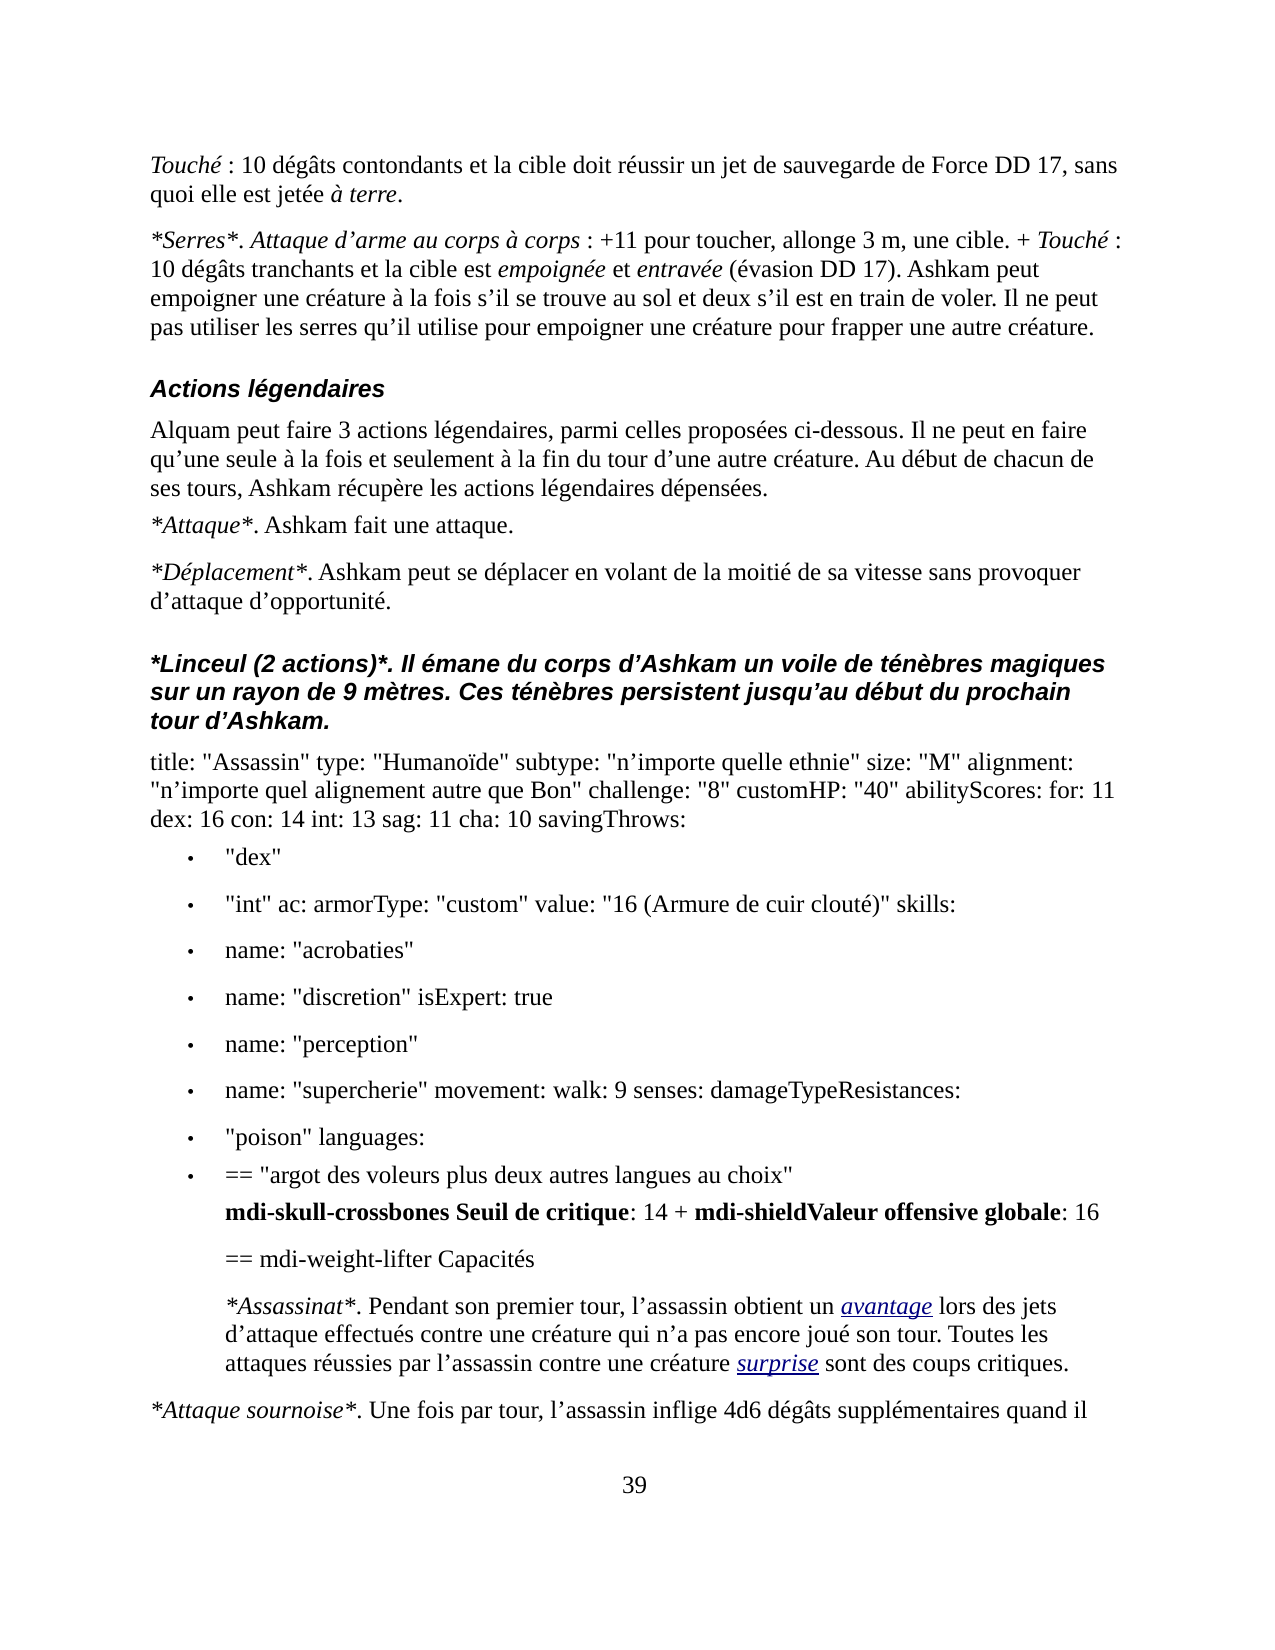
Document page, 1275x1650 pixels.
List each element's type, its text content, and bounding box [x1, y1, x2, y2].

text *Attaque*. Ashkam fait une attaque. [150, 511, 1125, 539]
subtitle Actions légendaires [150, 374, 1125, 403]
text *Attaque sournoise*. Une fois par tour, l’assassin inflige 4d6 dégâts supplémentaires quand il [150, 1395, 1125, 1424]
subtitle *Linceul (2 actions)*. Il émane du corps d’Ashkam un voile de ténèbres magiques sur un rayon de 9 mètres. Ces ténèbres persistent jusqu’au début du prochain tour d’Ashkam. [150, 649, 1125, 734]
list "dex" [187, 842, 1125, 871]
list *Assassinat*. Pendant son premier tour, l’assassin obtient un avantage lors des jets d’attaque effectués contre une créature qui n’a pas encore joué son tour. Toutes les attaques réussies par l’assassin contre une créature surprise sont des coups critiques. [187, 1291, 1125, 1377]
text Touché : 10 dégâts contondants et la cible doit réussir un jet de sauvegarde de Force DD 17, sans quoi elle est jetée à terre. [150, 150, 1125, 207]
list name: "supercherie" movement: walk: 9 senses: damageTypeResistances: [187, 1075, 1125, 1104]
text *Serres*. Attaque d’arme au corps à corps : +11 pour toucher, allonge 3 m, une cible. + Touché : 10 dégâts tranchants et la cible est empoignée et entravée (évasion DD 17). Ashkam peut empoigner une créature à la fois s’il se trouve au sol et deux s’il est en train de voler. Il ne peut pas utiliser les serres qu’il utilise pour empoigner une créature pour frapper une autre créature. [150, 225, 1125, 340]
text *Déplacement*. Ashkam peut se déplacer en volant de la moitié de sa vitesse sans provoquer d’attaque d’opportunité. [150, 557, 1125, 615]
list name: "acrobaties" [187, 935, 1125, 964]
text Alquam peut faire 3 actions légendaires, parmi celles proposées ci-dessous. Il ne peut en faire qu’une seule à la fois et seulement à la fin du tour d’une autre créature. Au début de chacun de ses tours, Ashkam récupère les actions légendaires dépensées. [150, 415, 1125, 502]
list "poison" languages: [187, 1122, 1125, 1151]
list == "argot des voleurs plus deux autres langues au choix" [187, 1160, 1125, 1188]
list "int" ac: armorType: "custom" value: "16 (Armure de cuir clouté)" skills: [187, 889, 1125, 917]
list mdi-skull-crossbones Seuil de critique: 14 + mdi-shieldValeur offensive globale: 16 [187, 1197, 1125, 1226]
list name: "discretion" isExpert: true [187, 982, 1125, 1011]
text title: "Assassin" type: "Humanoïde" subtype: "n’importe quelle ethnie" size: "M" alignment: "n’importe quel alignement autre que Bon" challenge: "8" customHP: "40" abilityScores: for: 11 dex: 16 con: 14 int: 13 sag: 11 cha: 10 savingThrows: [150, 747, 1125, 833]
list name: "perception" [187, 1029, 1125, 1057]
list == mdi-weight-lifter Capacités [187, 1244, 1125, 1273]
